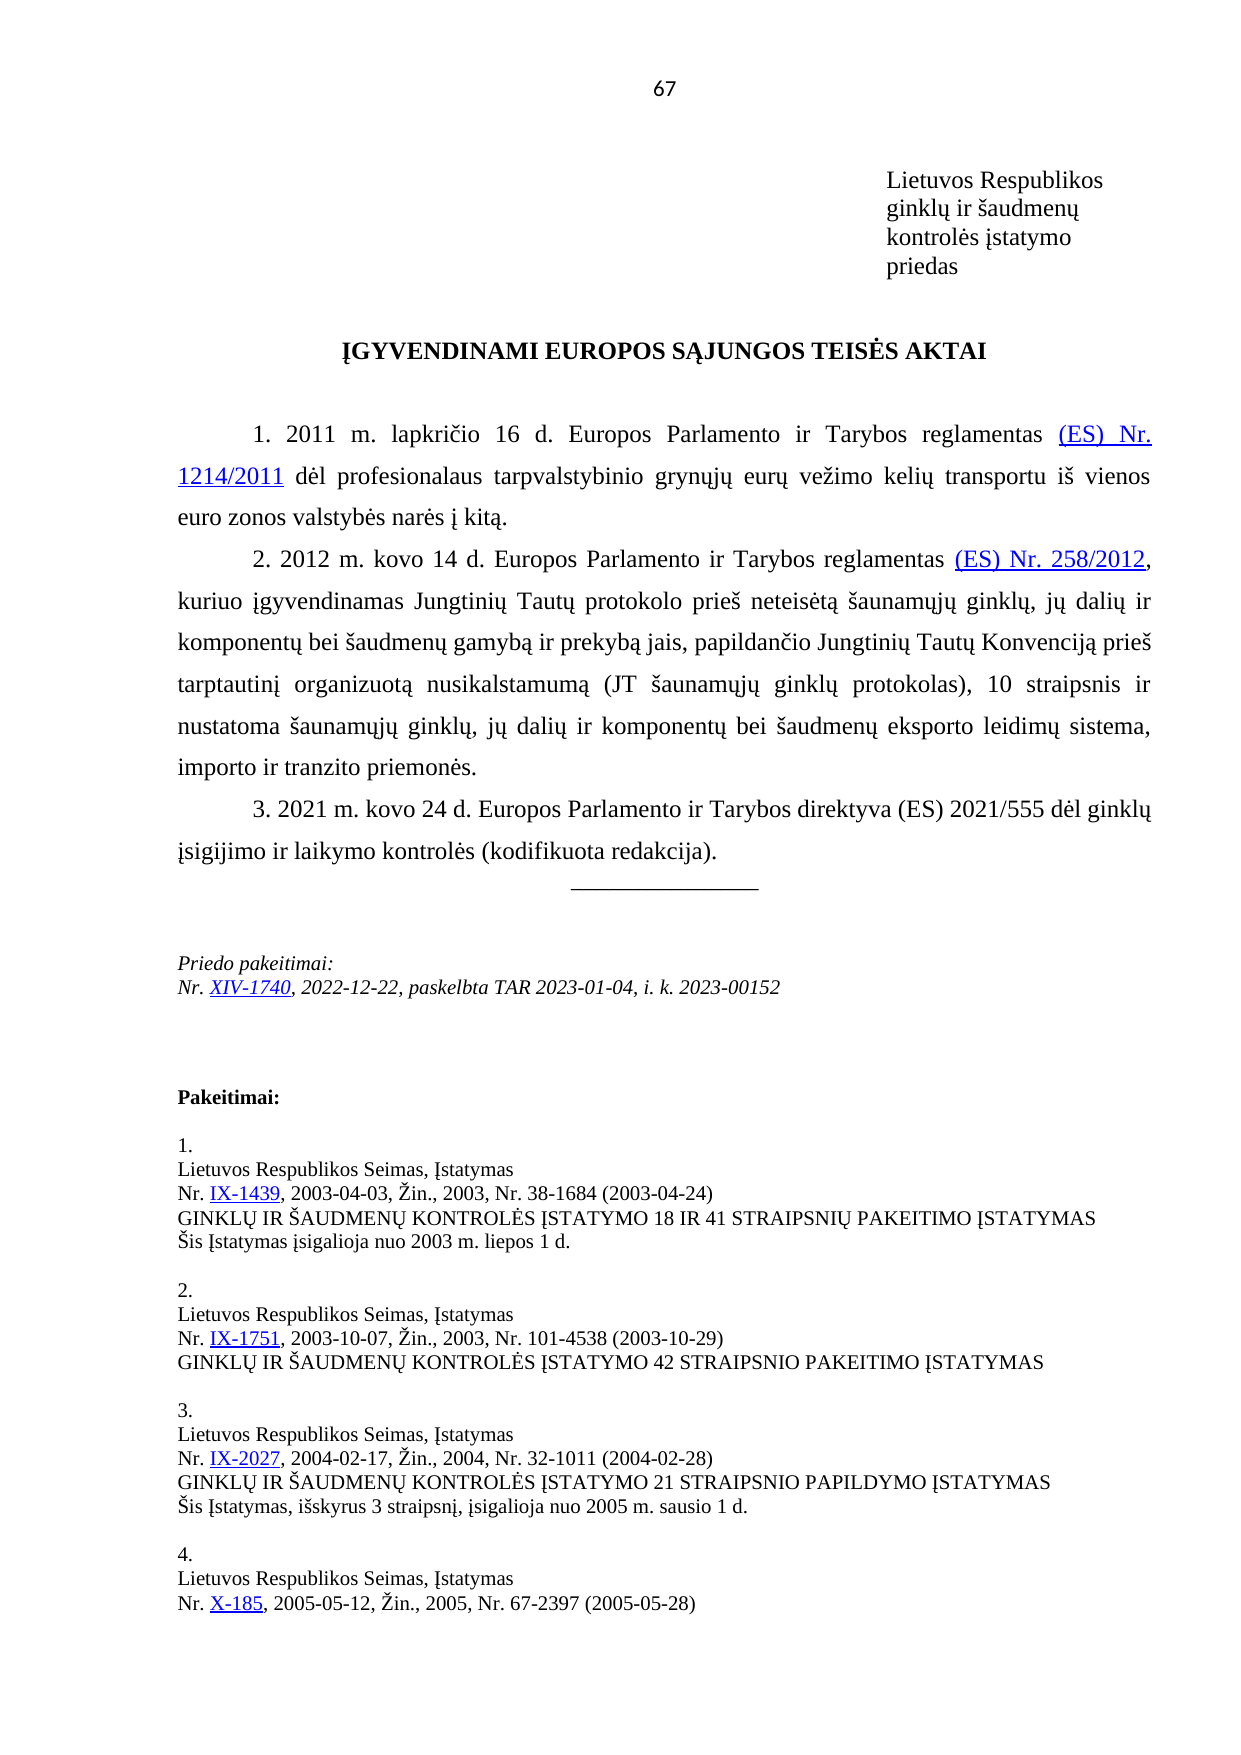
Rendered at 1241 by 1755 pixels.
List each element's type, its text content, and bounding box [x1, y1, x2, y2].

text Lietuvos Respublikos Seimas, Įstatymas [177, 1157, 1152, 1181]
text GINKLŲ IR ŠAUDMENŲ KONTROLĖS ĮSTATYMO 21 STRAIPSNIO PAPILDYMO ĮSTATYMAS [177, 1470, 1152, 1494]
text Nr. XIV-1740, 2022-12-22, paskelbta TAR 2023-01-04, i. k. 2023-00152 [177, 975, 1152, 999]
text priedas [177, 251, 1152, 280]
text Nr. X-185, 2005-05-12, Žin., 2005, Nr. 67-2397 (2005-05-28) [177, 1590, 1152, 1614]
text _______________ [177, 864, 1152, 893]
text Pakeitimai: [177, 1085, 1152, 1109]
text Nr. IX-2027, 2004-02-17, Žin., 2004, Nr. 32-1011 (2004-02-28) [177, 1446, 1152, 1470]
text ĮGYVENDINAMI EUROPOS SĄJUNGOS TEISĖS AKTAI [177, 323, 1152, 364]
text ginklų ir šaudmenų [177, 193, 1152, 222]
text Nr. IX-1751, 2003-10-07, Žin., 2003, Nr. 101-4538 (2003-10-29) [177, 1326, 1152, 1350]
text Priedo pakeitimai: [177, 951, 1152, 975]
text Lietuvos Respublikos Seimas, Įstatymas [177, 1566, 1152, 1590]
text GINKLŲ IR ŠAUDMENŲ KONTROLĖS ĮSTATYMO 42 STRAIPSNIO PAKEITIMO ĮSTATYMAS [177, 1350, 1152, 1374]
text Lietuvos Respublikos Seimas, Įstatymas [177, 1302, 1152, 1326]
text GINKLŲ IR ŠAUDMENŲ KONTROLĖS ĮSTATYMO 18 IR 41 STRAIPSNIŲ PAKEITIMO ĮSTATYMAS [177, 1205, 1152, 1229]
text 3. [177, 1398, 1152, 1422]
text Lietuvos Respublikos Seimas, Įstatymas [177, 1422, 1152, 1446]
text 2. 2012 m. kovo 14 d. Europos Parlamento ir Tarybos reglamentas (ES) Nr. 258/2012, kuriuo įgyvendinamas Jungtinių Tautų protokolo prieš neteisėtą šaunamųjų ginklų, jų dalių ir komponentų bei šaudmenų gamybą ir prekybą jais, papildančio Jungtinių Tautų Konvenciją prieš tarptautinį organizuotą nusikalstamumą (JT šaunamųjų ginklų protokolas), 10 straipsnis ir nustatoma šaunamųjų ginklų, jų dalių ir komponentų bei šaudmenų eksporto leidimų sistema, importo ir tranzito priemonės. [177, 531, 1152, 781]
text Lietuvos Respublikos [177, 165, 1152, 193]
text 1. [177, 1133, 1152, 1157]
text kontrolės įstatymo [177, 222, 1152, 251]
text 1. 2011 m. lapkričio 16 d. Europos Parlamento ir Tarybos reglamentas (ES) Nr. 1214/2011 dėl profesionalaus tarpvalstybinio grynųjų eurų vežimo kelių transportu iš vienos euro zonos valstybės narės į kitą. [177, 406, 1152, 531]
text 3. 2021 m. kovo 24 d. Europos Parlamento ir Tarybos direktyva (ES) 2021/555 dėl ginklų įsigijimo ir laikymo kontrolės (kodifikuota redakcija). [177, 781, 1152, 864]
text 4. [177, 1542, 1152, 1566]
text 2. [177, 1278, 1152, 1302]
text Nr. IX-1439, 2003-04-03, Žin., 2003, Nr. 38-1684 (2003-04-24) [177, 1181, 1152, 1205]
text Šis Įstatymas įsigalioja nuo 2003 m. liepos 1 d. [177, 1229, 1152, 1253]
text Šis Įstatymas, išskyrus 3 straipsnį, įsigalioja nuo 2005 m. sausio 1 d. [177, 1494, 1152, 1518]
